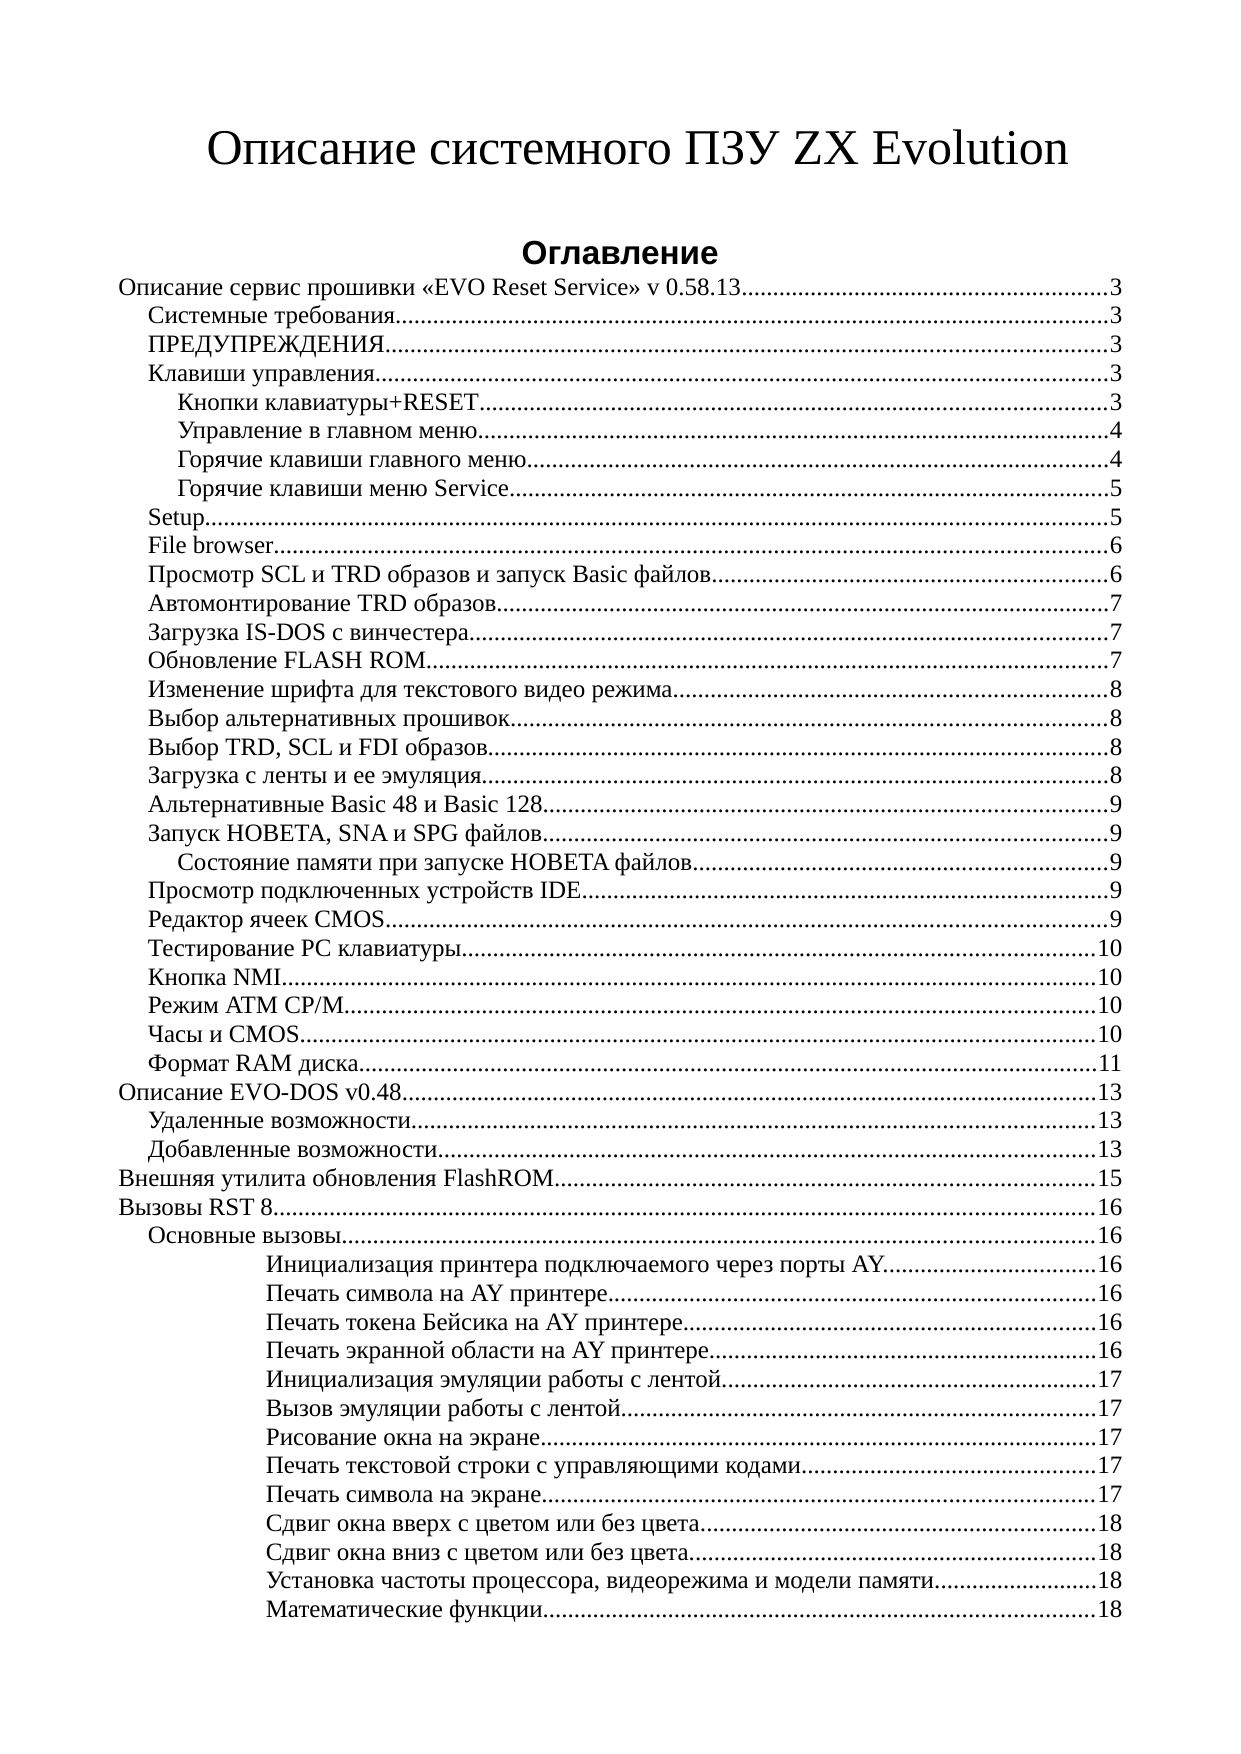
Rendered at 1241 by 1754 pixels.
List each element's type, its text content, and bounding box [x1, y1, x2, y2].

text Вызовы RST 8 16 [118, 1192, 1122, 1220]
text Загрузка с ленты и ее эмуляция 8 [148, 760, 1122, 789]
text Печать текстовой строки с управляющими кодами 17 [266, 1450, 1122, 1479]
text Часы и CMOS 10 [148, 1019, 1122, 1048]
text Просмотр подключенных устройств IDE 9 [148, 875, 1122, 904]
text Математические функции 18 [266, 1594, 1122, 1623]
text Инициализация эмуляции работы с лентой. 17 [266, 1364, 1122, 1393]
text Альтернативные Basic 48 и Basic 128 9 [148, 789, 1122, 818]
text Инициализация принтера подключаемого через порты AY. 16 [266, 1249, 1122, 1278]
text Системные требования 3 [148, 300, 1122, 329]
text Обновление FLASH ROM 7 [148, 645, 1122, 674]
text File browser 6 [148, 530, 1122, 559]
text Автомонтирование TRD образов 7 [148, 588, 1122, 617]
text Горячие клавиши меню Service 5 [177, 473, 1122, 502]
text Кнопка NMI 10 [148, 962, 1122, 990]
text Горячие клавиши главного меню 4 [177, 444, 1122, 473]
text Основные вызовы 16 [148, 1220, 1122, 1249]
text Печать символа на экране 17 [266, 1479, 1122, 1508]
text Клавиши управления 3 [148, 358, 1122, 387]
text Кнопки клавиатуры+RESET 3 [177, 387, 1122, 415]
text Описание EVO-DOS v0.48 13 [118, 1077, 1122, 1105]
text Setup 5 [148, 502, 1122, 530]
subtitle Оглавление [118, 233, 1122, 272]
text Добавленные возможности 13 [148, 1134, 1122, 1163]
text Рисование окна на экране. 17 [266, 1422, 1122, 1450]
text Описание системного ПЗУ ZX Evolution [118, 118, 1122, 176]
text Тестирование PC клавиатуры 10 [148, 933, 1122, 962]
text Режим ATM CP/M 10 [148, 990, 1122, 1019]
text Выбор TRD, SCL и FDI образов 8 [148, 732, 1122, 760]
text Сдвиг окна вниз с цветом или без цвета. 18 [266, 1537, 1122, 1565]
text Вызов эмуляции работы с лентой. 17 [266, 1393, 1122, 1422]
text Загрузка IS-DOS с винчестера 7 [148, 617, 1122, 645]
text Просмотр SCL и TRD образов и запуск Basic файлов 6 [148, 559, 1122, 588]
text Запуск HOBETA, SNA и SPG файлов 9 [148, 818, 1122, 847]
text Внешняя утилита обновления FlashROM 15 [118, 1163, 1122, 1192]
text ПРЕДУПРЕЖДЕНИЯ 3 [148, 329, 1122, 358]
text Выбор альтернативных прошивок 8 [148, 703, 1122, 732]
text Редактор ячеек CMOS 9 [148, 904, 1122, 933]
text Состояние памяти при запуске HOBETA файлов 9 [177, 847, 1122, 875]
text Удаленные возможности 13 [148, 1105, 1122, 1134]
text Печать символа на AY принтере. 16 [266, 1278, 1122, 1307]
text Печать токена Бейсика на AY принтере. 16 [266, 1307, 1122, 1335]
text Управление в главном меню 4 [177, 415, 1122, 444]
text Сдвиг окна вверх с цветом или без цвета. 18 [266, 1508, 1122, 1537]
text Установка частоты процессора, видеорежима и модели памяти. 18 [266, 1565, 1122, 1594]
text Описание сервис прошивки «EVO Reset Service» v 0.58.13 3 [118, 272, 1122, 300]
text Печать экранной области на AY принтере. 16 [266, 1335, 1122, 1364]
text Формат RAM диска 11 [148, 1048, 1122, 1077]
text Изменение шрифта для текстового видео режима 8 [148, 674, 1122, 703]
